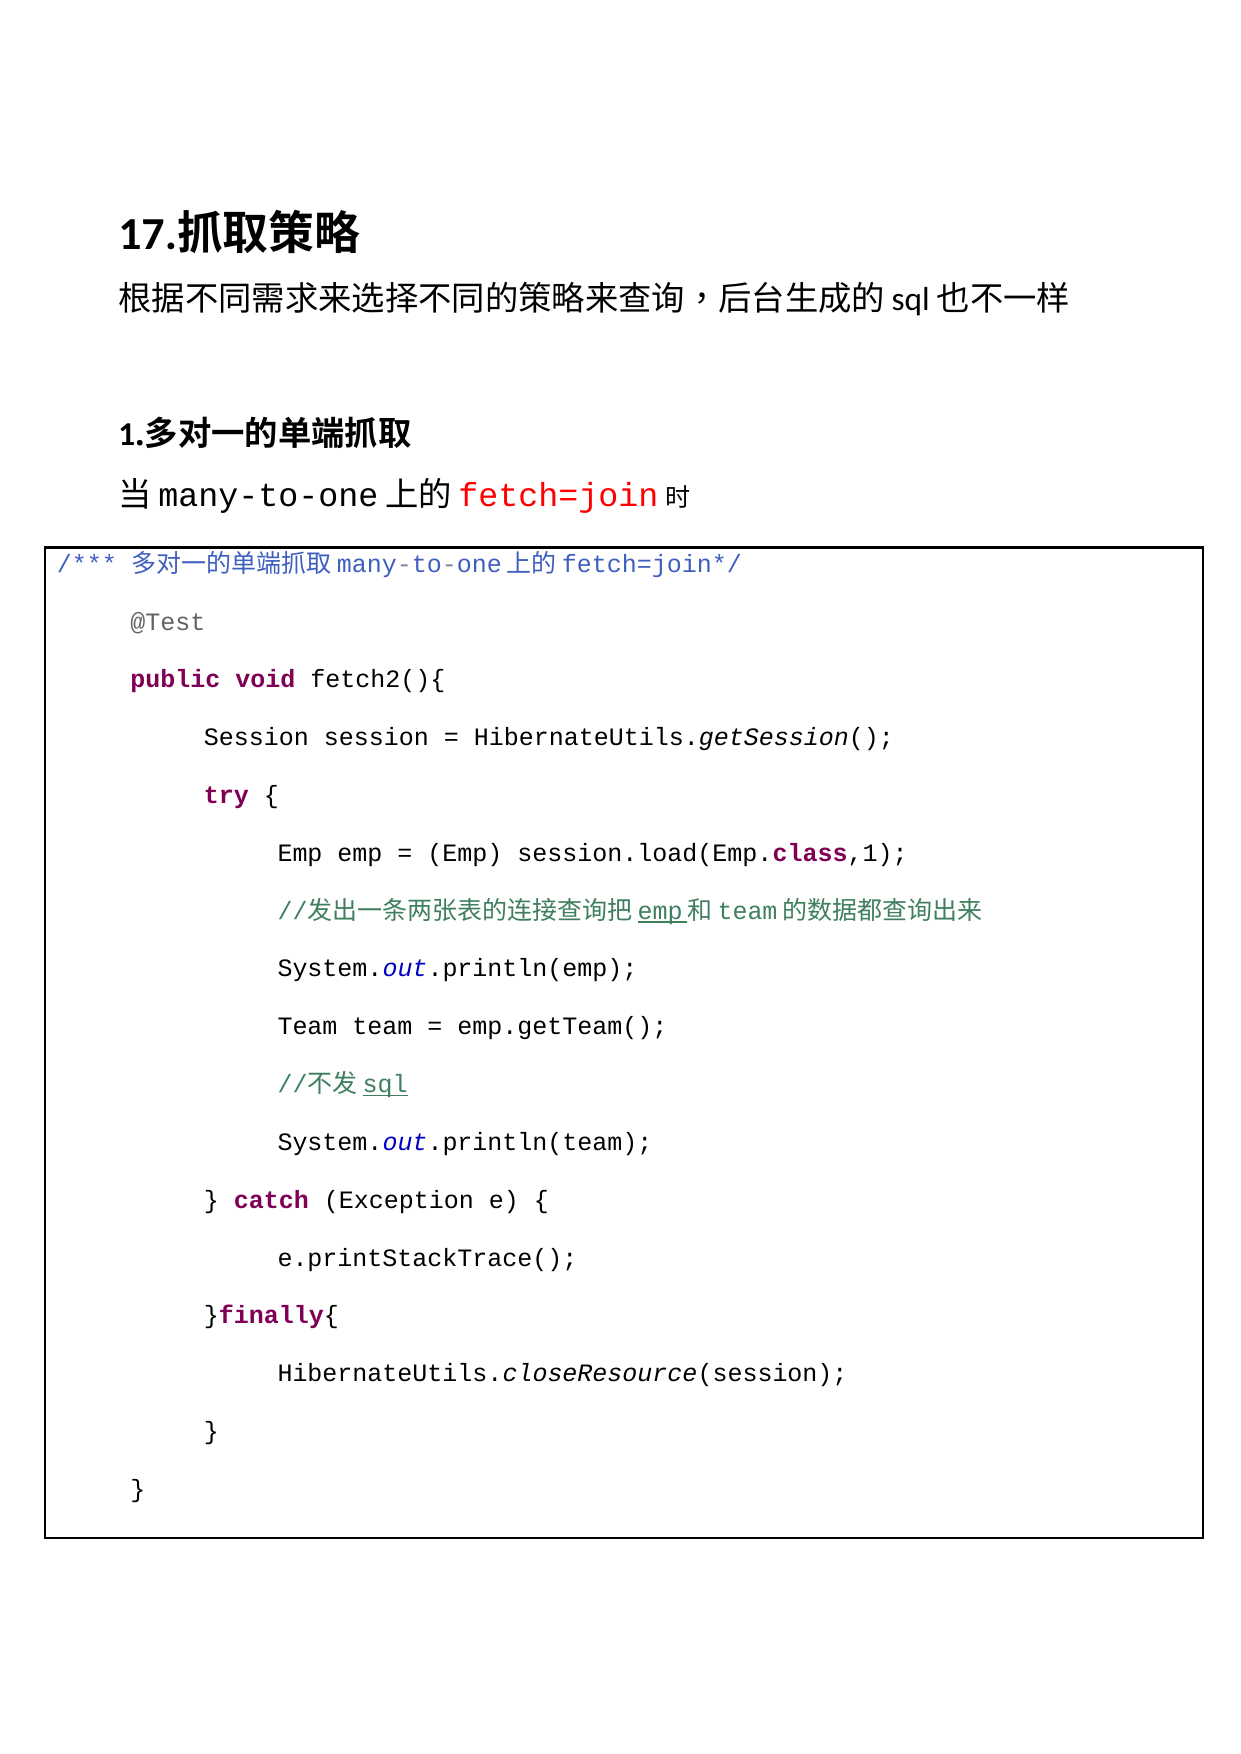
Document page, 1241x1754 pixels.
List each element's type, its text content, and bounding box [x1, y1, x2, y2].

subtitle 17.抓取策略 [118, 196, 1122, 263]
text 当many-to-one上的fetch=join时 [118, 468, 1122, 517]
subtitle 1.多对一的单端抓取 [118, 407, 1122, 456]
text 根据不同需求来选择不同的策略来查询，后台生成的sql也不一样 [118, 275, 1122, 321]
table_header /*** 多对一的单端抓取many-to-one上的fetch=join*/ @Test public void fetch2(){ Session session = HibernateUtils.getSession(); try { Emp emp = (Emp) session.load(Emp.class,1); //发出一条两张表的连接查询把emp和team的数据都查询出来 System.out.println(emp); Team team = emp.getTeam(); //不发sql System.out.println(team); } catch (Exception e) { e.printStackTrace(); }finally{ HibernateUtils.closeResource(session); } } [46, 549, 1202, 1537]
